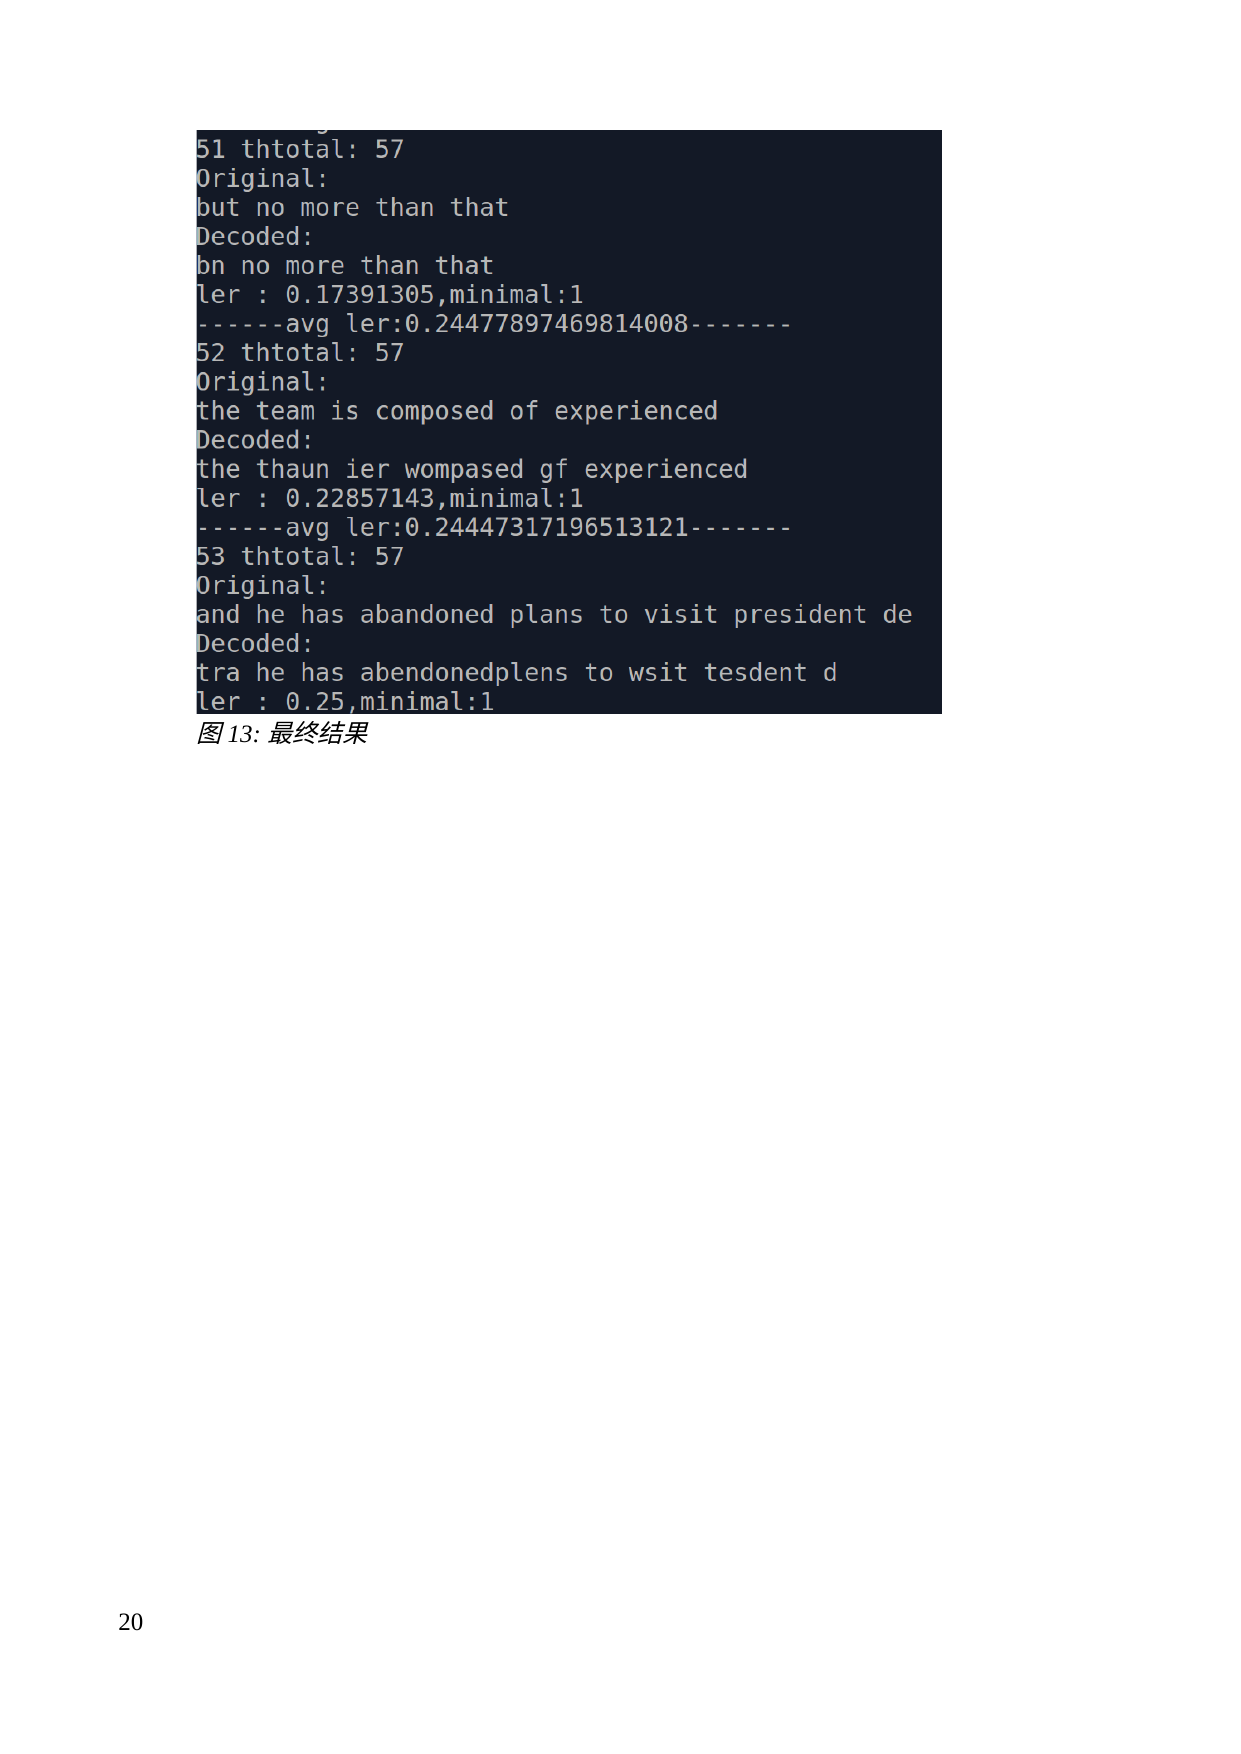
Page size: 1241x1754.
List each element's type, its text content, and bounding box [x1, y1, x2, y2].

picture [196, 130, 942, 714]
text 图 13: 最终结果 [197, 714, 1044, 749]
